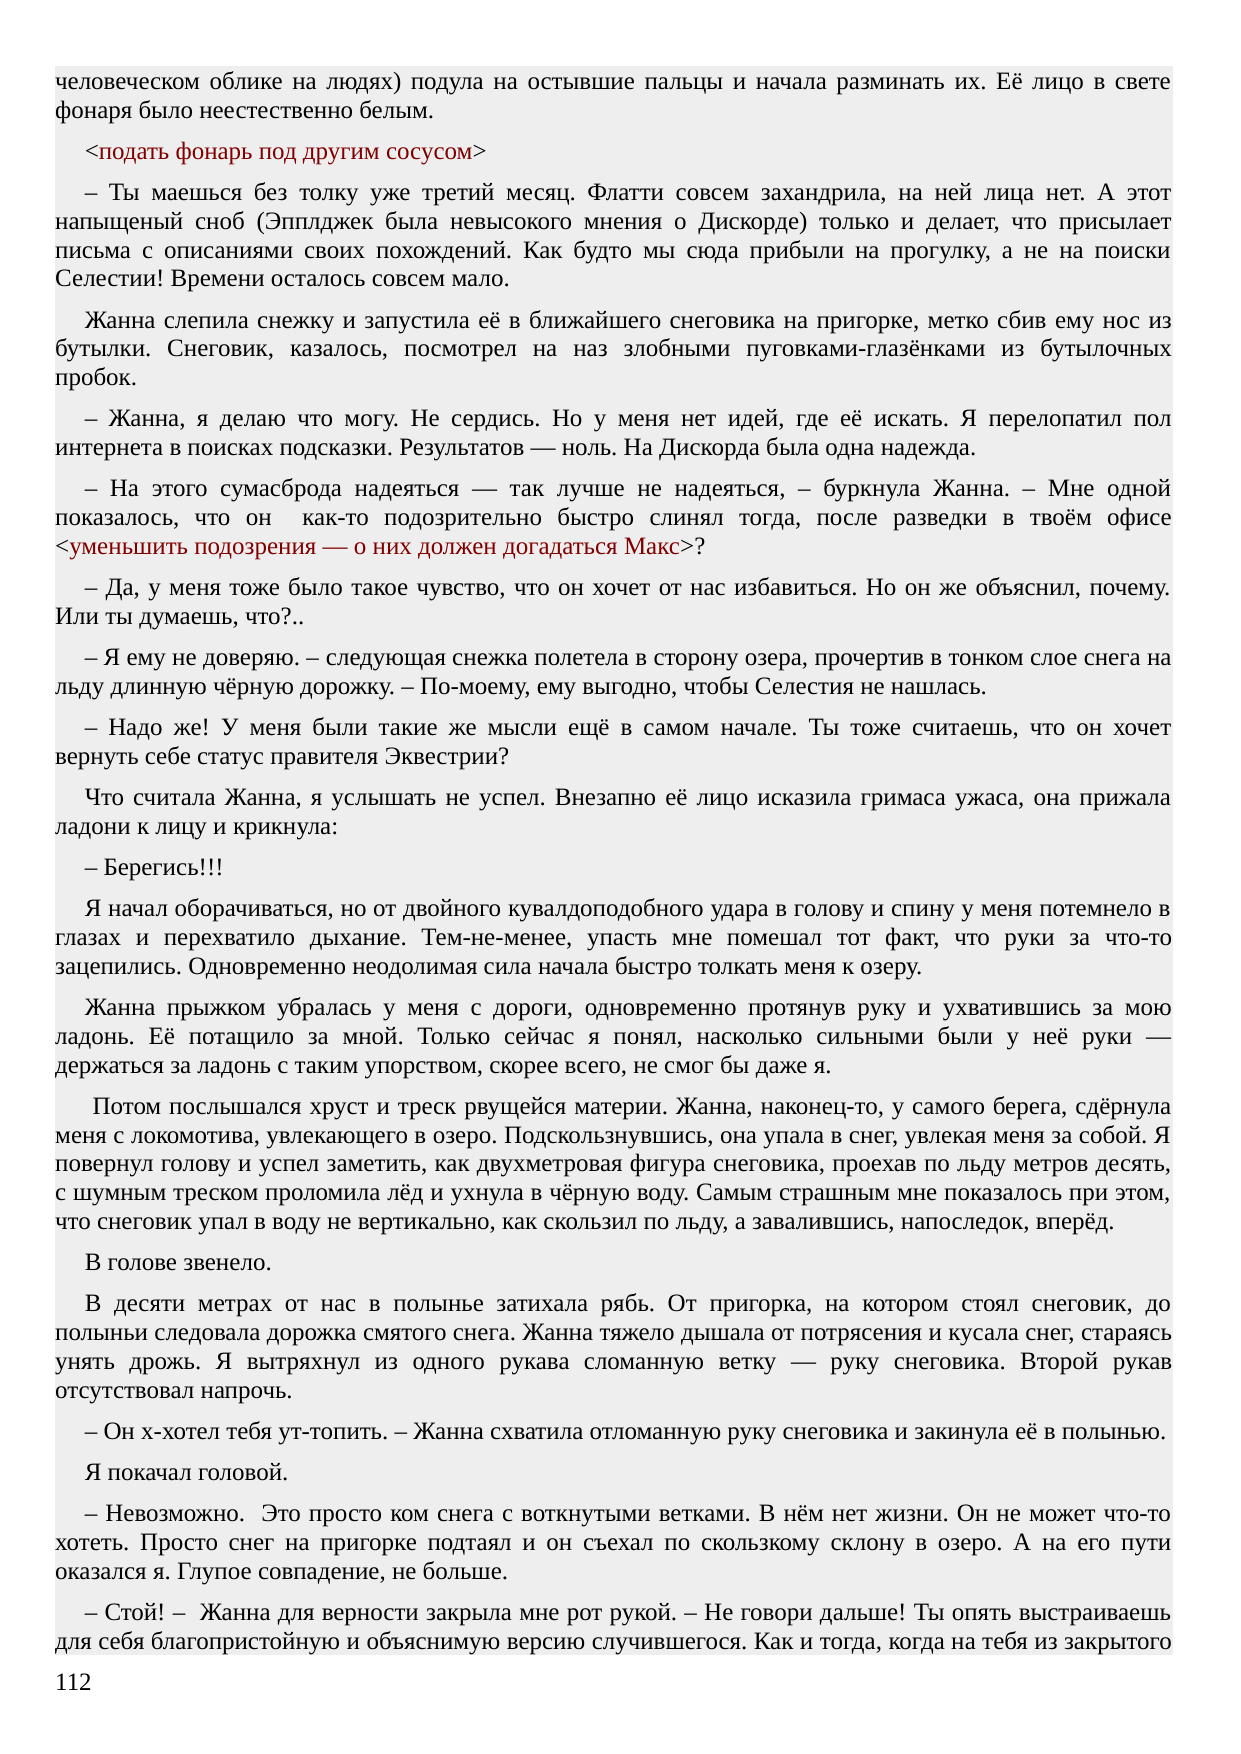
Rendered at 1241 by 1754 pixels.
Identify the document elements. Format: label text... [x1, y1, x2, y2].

text Я начал оборачиваться, но от двойного кувалдоподобного удара в голову и спину у меня потемнело в глазах и перехватило дыхание. Тем-не-менее, упасть мне помешал тот факт, что руки за что-то зацепились. Одновременно неодолимая сила начала быстро толкать меня к озеру. [55, 893, 1173, 980]
text человеческом облике на людях) подула на остывшие пальцы и начала разминать их. Её лицо в свете фонаря было неестественно белым. [55, 66, 1173, 123]
text Жанна прыжком убралась у меня с дороги, одновременно протянув руку и ухватившись за мою ладонь. Её потащило за мной. Только сейчас я понял, насколько сильными были у неё руки — держаться за ладонь с таким упорством, скорее всего, не смог бы даже я. [55, 992, 1173, 1078]
text Что считала Жанна, я услышать не успел. Внезапно её лицо исказила гримаса ужаса, она прижала ладони к лицу и крикнула: [55, 782, 1173, 840]
text В голове звенело. [55, 1247, 1173, 1276]
text Я покачал головой. [55, 1457, 1173, 1486]
text <подать фонарь под другим сосусом> [55, 136, 1173, 165]
text – Надо же! У меня были такие же мысли ещё в самом начале. Ты тоже считаешь, что он хочет вернуть себе статус правителя Эквестрии? [55, 712, 1173, 770]
text – Берегись!!! [55, 852, 1173, 881]
text – Да, у меня тоже было такое чувство, что он хочет от нас избавиться. Но он же объяснил, почему. Или ты думаешь, что?.. [55, 572, 1173, 630]
text Потом послышался хруст и треск рвущейся материи. Жанна, наконец-то, у самого берега, сдёрнула меня с локомотива, увлекающего в озеро. Подскользнувшись, она упала в снег, увлекая меня за собой. Я повернул голову и успел заметить, как двухметровая фигура снеговика, проехав по льду метров десять, с шумным треском проломила лёд и ухнула в чёрную воду. Самым страшным мне показалось при этом, что снеговик упал в воду не вертикально, как скользил по льду, а завалившись, напоследок, вперёд. [55, 1091, 1173, 1235]
text – Ты маешься без толку уже третий месяц. Флатти совсем захандрила, на ней лица нет. А этот напыщеный сноб (Эпплджек была невысокого мнения о Дискорде) только и делает, что присылает письма с описаниями своих похождений. Как будто мы сюда прибыли на прогулку, а не на поиски Селестии! Времени осталось совсем мало. [55, 177, 1173, 292]
text – Невозможно. Это просто ком снега с воткнутыми ветками. В нём нет жизни. Он не может что-то хотеть. Просто снег на пригорке подтаял и он съехал по скользкому склону в озеро. А на его пути оказался я. Глупое совпадение, не больше. [55, 1498, 1173, 1585]
text Жанна слепила снежку и запустила её в ближайшего снеговика на пригорке, метко сбив ему нос из бутылки. Снеговик, казалось, посмотрел на наз злобными пуговками-глазёнками из бутылочных пробок. [55, 305, 1173, 391]
text – Я ему не доверяю. – следующая снежка полетела в сторону озера, прочертив в тонком слое снега на льду длинную чёрную дорожку. – По-моему, ему выгодно, чтобы Селестия не нашлась. [55, 642, 1173, 700]
text – На этого сумасброда надеяться — так лучше не надеяться, – буркнула Жанна. – Мне одной показалось, что он как-то подозрительно быстро слинял тогда, после разведки в твоём офисе <уменьшить подозрения — о них должен догадаться Макс>? [55, 473, 1173, 560]
text – Он х-хотел тебя ут-топить. – Жанна схватила отломанную руку снеговика и закинула её в полынью. [55, 1416, 1173, 1445]
text – Стой! – Жанна для верности закрыла мне рот рукой. – Не говори дальше! Ты опять выстраиваешь для себя благопристойную и объяснимую версию случившегося. Как и тогда, когда на тебя из закрытого [55, 1597, 1173, 1655]
text – Жанна, я делаю что могу. Не сердись. Но у меня нет идей, где её искать. Я перелопатил пол интернета в поисках подсказки. Результатов — ноль. На Дискорда была одна надежда. [55, 403, 1173, 461]
text В десяти метрах от нас в полынье затихала рябь. От пригорка, на котором стоял снеговик, до полыньи следовала дорожка смятого снега. Жанна тяжело дышала от потрясения и кусала снег, стараясь унять дрожь. Я вытряхнул из одного рукава сломанную ветку — руку снеговика. Второй рукав отсутствовал напрочь. [55, 1288, 1173, 1403]
